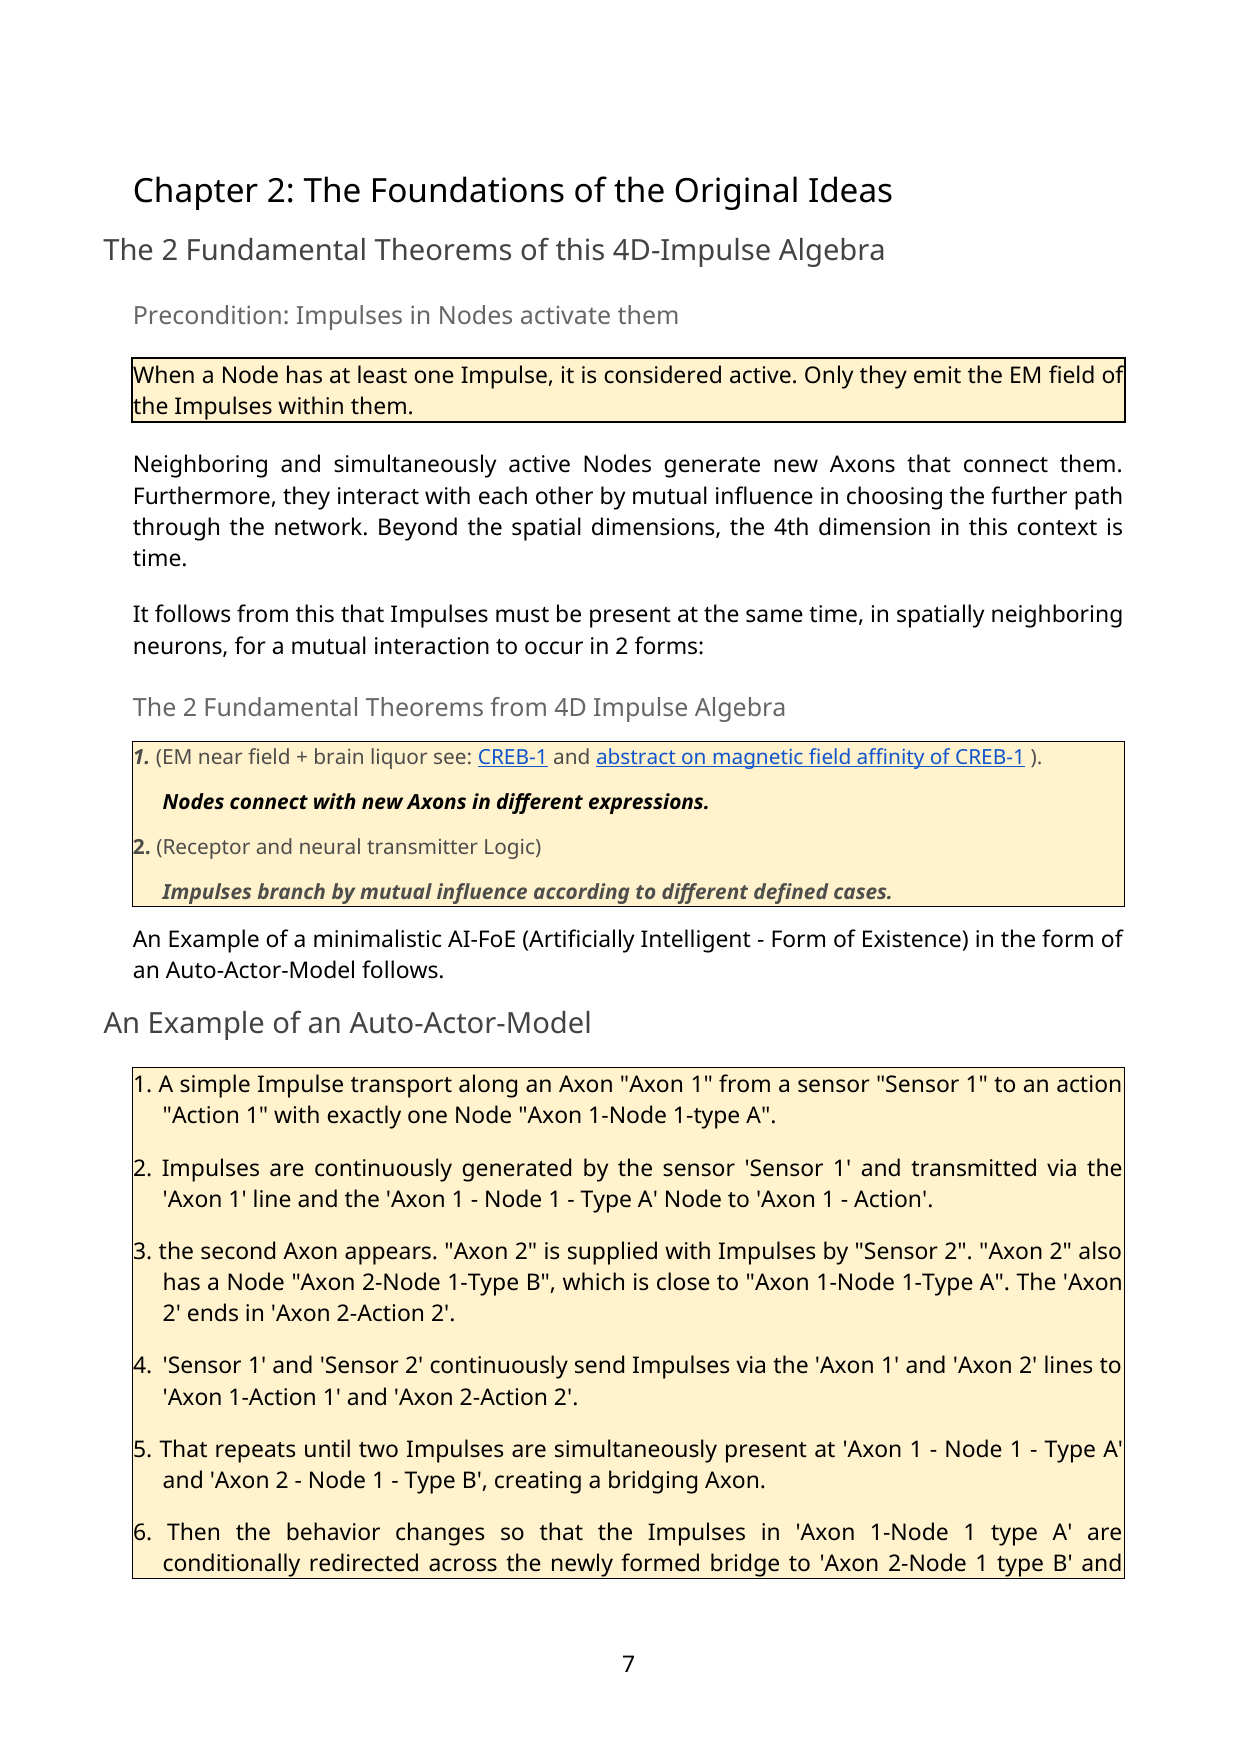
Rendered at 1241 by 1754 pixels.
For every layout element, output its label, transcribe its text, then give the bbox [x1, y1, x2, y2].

text 2. (Receptor and neural transmitter Logic) [133, 831, 1124, 860]
subtitle Chapter 2: The Foundations of the Original Ideas [133, 167, 1124, 212]
text 1. A simple Impulse transport along an Axon "Axon 1" from a sensor "Sensor 1" to an action "Action 1" with exactly one Node "Axon 1-Node 1-type A". [133, 1068, 1124, 1131]
text Impulses branch by mutual influence according to different defined cases. [133, 876, 1124, 906]
text 5. That repeats until two Impulses are simultaneously present at 'Axon 1 - Node 1 - Type A' and 'Axon 2 - Node 1 - Type B', creating a bridging Axon. [133, 1432, 1124, 1495]
text 2. Impulses are continuously generated by the sensor 'Sensor 1' and transmitted via the 'Axon 1' line and the 'Axon 1 - Node 1 - Type A' Node to 'Axon 1 - Action'. [133, 1150, 1124, 1214]
text Nodes connect with new Axons in different expressions. [133, 786, 1124, 815]
subtitle An Example of an Auto-Actor-Model [103, 1002, 1124, 1042]
text Neighboring and simultaneously active Nodes generate new Axons that connect them. Furthermore, they interact with each other by mutual influence in choosing the further path through the network. Beyond the spatial dimensions, the 4th dimension in this context is time. [133, 448, 1124, 573]
text 6. Then the behavior changes so that the Impulses in 'Axon 1-Node 1 type A' are conditionally redirected across the newly formed bridge to 'Axon 2-Node 1 type B' and [133, 1515, 1124, 1578]
text 3. the second Axon appears. "Axon 2" is supplied with Impulses by "Sensor 2". "Axon 2" also has a Node "Axon 2-Node 1-Type B", which is close to "Axon 1-Node 1-Type A". The 'Axon 2' ends in 'Axon 2-Action 2'. [133, 1234, 1124, 1328]
text When a Node has at least one Impulse, it is considered active. Only they emit the EM field of the Impulses within them. [133, 359, 1124, 421]
subtitle Precondition: Impulses in Nodes activate them [133, 298, 1124, 332]
subtitle The 2 Fundamental Theorems from 4D Impulse Algebra [133, 690, 1124, 724]
text 1. (EM near field + brain liquor see: CREB-1 and abstract on magnetic field affinity of CREB-1 ). [133, 742, 1124, 770]
text It follows from this that Impulses must be present at the same time, in spatially neighboring neurons, for a mutual interaction to occur in 2 forms: [133, 598, 1124, 661]
text An Example of a minimalistic AI-FoE (Artificially Intelligent - Form of Existence) in the form of an Auto-Actor-Model follows. [133, 923, 1124, 986]
subtitle The 2 Fundamental Theorems of this 4D-Impulse Algebra [103, 229, 1124, 268]
text 4. 'Sensor 1' and 'Sensor 2' continuously send Impulses via the 'Axon 1' and 'Axon 2' lines to 'Axon 1-Action 1' and 'Axon 2-Action 2'. [133, 1348, 1124, 1412]
